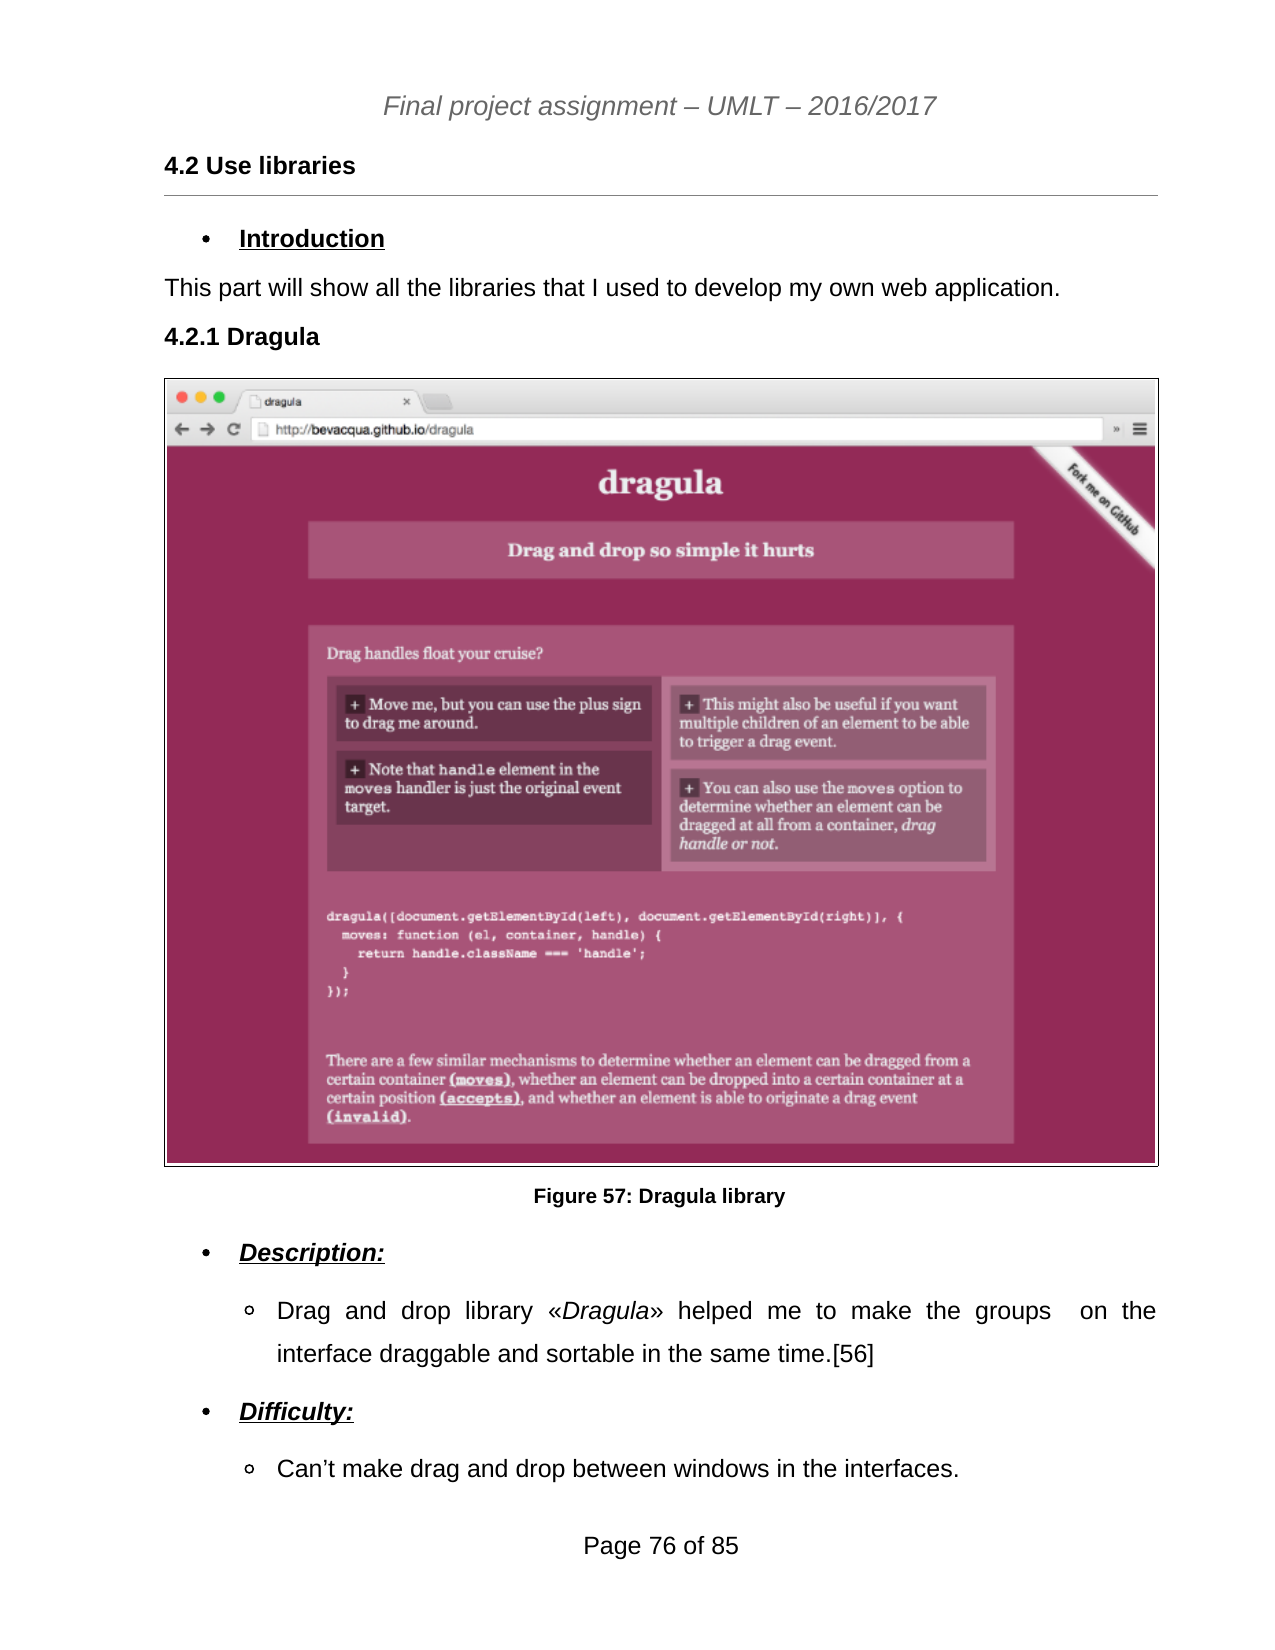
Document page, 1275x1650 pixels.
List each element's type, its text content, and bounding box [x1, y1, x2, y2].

picture [167, 380, 1155, 1163]
list Drag and drop library «Dragula» helped me to make the groups on the interface draggable and sortable in the same time.[56] [239, 1296, 1158, 1368]
list Difficulty: [202, 1397, 1158, 1426]
text This part will show all the libraries that I used to develop my own web application. [164, 273, 1158, 302]
list Can’t make drag and drop between windows in the interfaces. [239, 1454, 1158, 1483]
text [165, 379, 1158, 1166]
subtitle 4.2 Use libraries [164, 151, 1158, 180]
list Description: [202, 1238, 1158, 1267]
list Introduction [202, 224, 1158, 253]
subtitle 4.2.1 Dragula [164, 322, 1158, 351]
text Figure 57: Dragula library [164, 1167, 1158, 1209]
